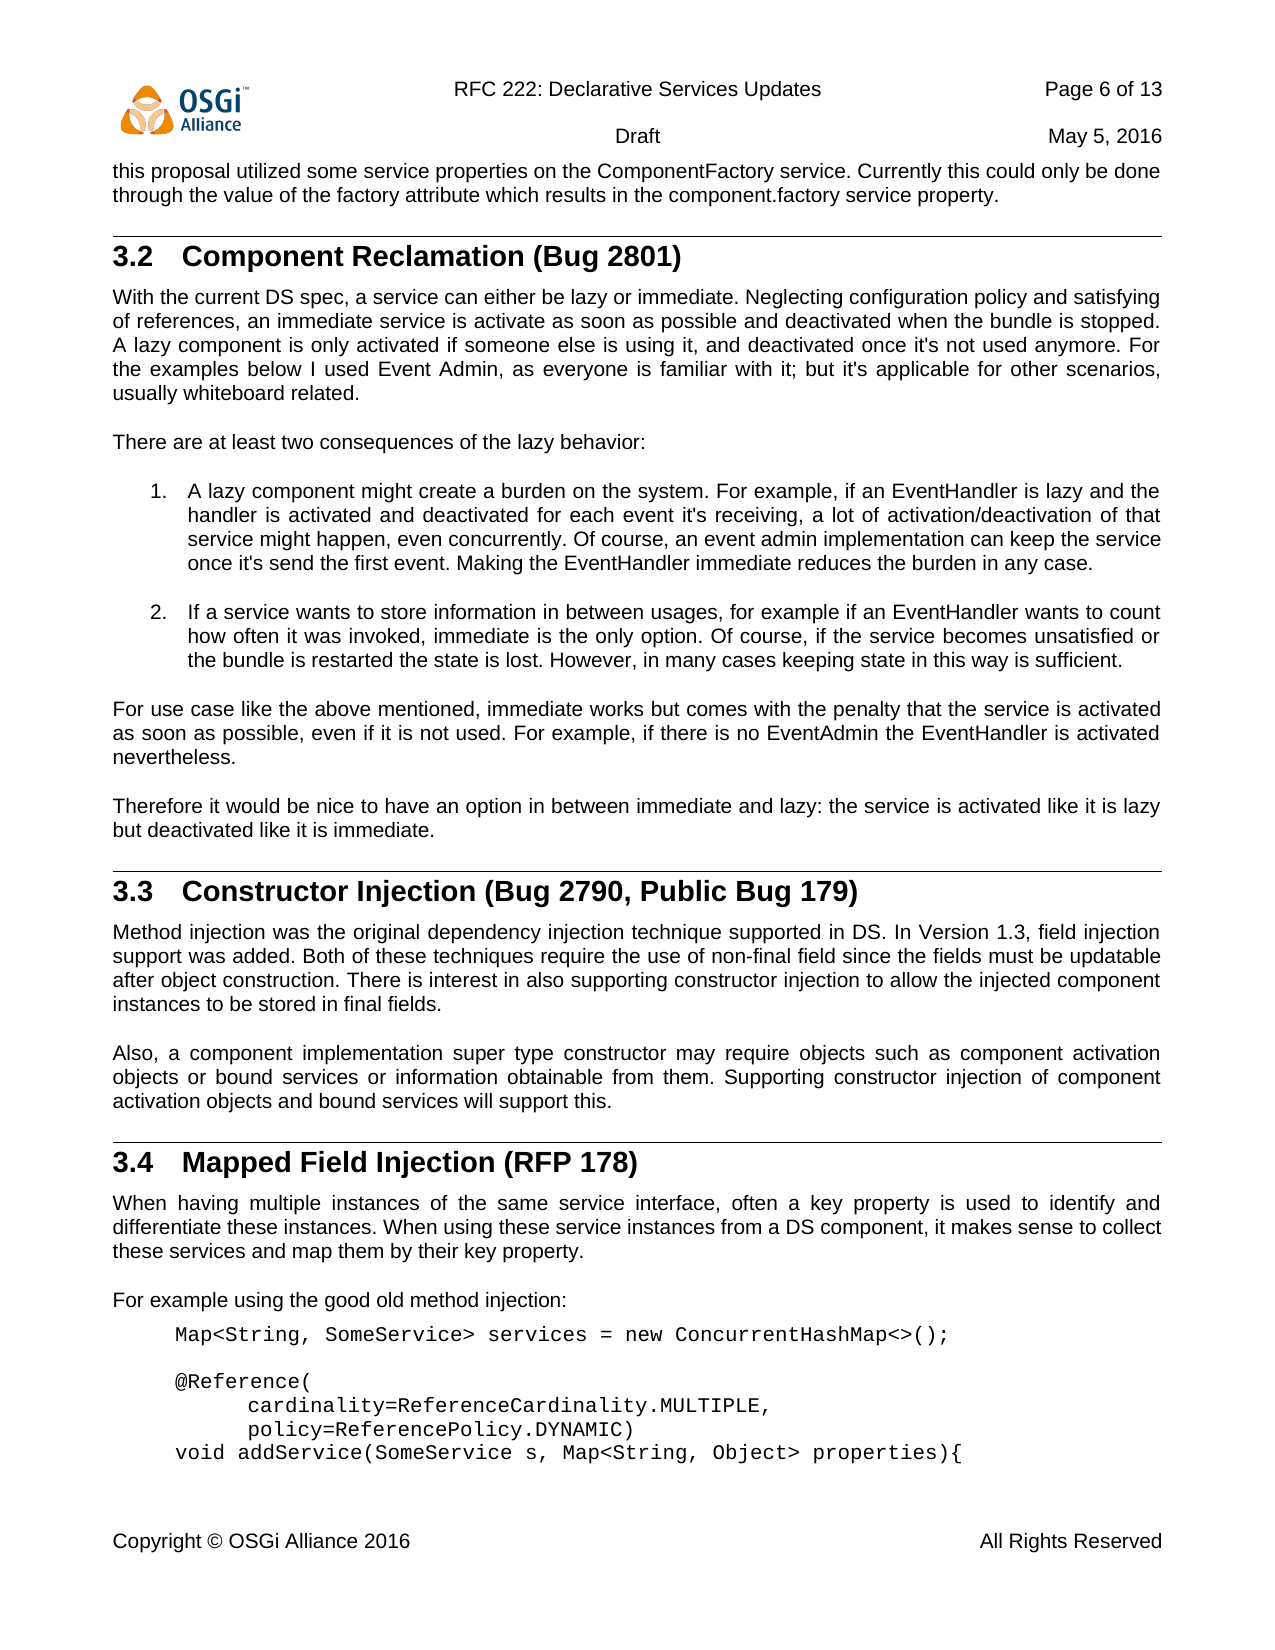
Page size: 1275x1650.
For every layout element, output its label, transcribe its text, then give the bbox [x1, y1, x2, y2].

text When having multiple instances of the same service interface, often a key property is used to identify and differentiate these instances. When using these service instances from a DS component, it makes sense to collect these services and map them by their key property. [112, 1191, 1162, 1263]
text this proposal utilized some service properties on the ComponentFactory service. Currently this could only be done through the value of the factory attribute which results in the component.factory service property. [112, 159, 1162, 207]
text For use case like the above mentioned, immediate works but comes with the penalty that the service is activated as soon as possible, even if it is not used. For example, if there is no EventAdmin the EventHandler is activated nevertheless. [112, 697, 1162, 768]
text @Reference( [112, 1371, 1162, 1395]
text With the current DS spec, a service can either be lazy or immediate. Neglecting configuration policy and satisfying of references, an immediate service is activate as soon as possible and deactivated when the bundle is stopped. A lazy component is only activated if someone else is using it, and deactivated once it's not used anymore. For the examples below I used Event Admin, as everyone is familiar with it; but it's applicable for other scenarios, usually whiteboard related. [112, 285, 1162, 405]
list A lazy component might create a burden on the system. For example, if an EventHandler is lazy and the handler is activated and deactivated for each event it's receiving, a lot of activation/deactivation of that service might happen, even concurrently. Of course, an event admin implementation can keep the service once it's send the first event. Making the EventHandler immediate reduces the burden in any case. [150, 479, 1162, 575]
subtitle Component Reclamation (Bug 2801) [112, 237, 1162, 273]
picture [113, 78, 257, 142]
text Also, a component implementation super type constructor may require objects such as component activation objects or bound services or information obtainable from them. Supporting constructor injection of component activation objects and bound services will support this. [112, 1041, 1162, 1112]
text Therefore it would be nice to have an option in between immediate and lazy: the service is activated like it is lazy but deactivated like it is immediate. [112, 793, 1162, 841]
text Method injection was the original dependency injection technique supported in DS. In Version 1.3, field injection support was added. Both of these techniques require the use of non-final field since the fields must be updatable after object construction. There is interest in also supporting constructor injection to allow the injected component instances to be stored in final fields. [112, 920, 1162, 1016]
text policy=ReferencePolicy.DYNAMIC) [112, 1419, 1162, 1442]
list If a service wants to store information in between usages, for example if an EventHandler wants to count how often it was invoked, immediate is the only option. Of course, if the service becomes unsatisfied or the bundle is restarted the state is lost. However, in many cases keeping state in this way is sufficient. [150, 600, 1162, 672]
text There are at least two consequences of the lazy behavior: [112, 430, 1162, 454]
text void addService(SomeService s, Map<String, Object> properties){ [112, 1442, 1162, 1466]
text For example using the good old method injection: [112, 1288, 1162, 1312]
subtitle Constructor Injection (Bug 2790, Public Bug 179) [112, 872, 1162, 907]
text cardinality=ReferenceCardinality.MULTIPLE, [112, 1395, 1162, 1419]
text Map<String, SomeService> services = new ConcurrentHashMap<>(); [112, 1324, 1162, 1348]
subtitle Mapped Field Injection (RFP 178) [112, 1143, 1162, 1178]
